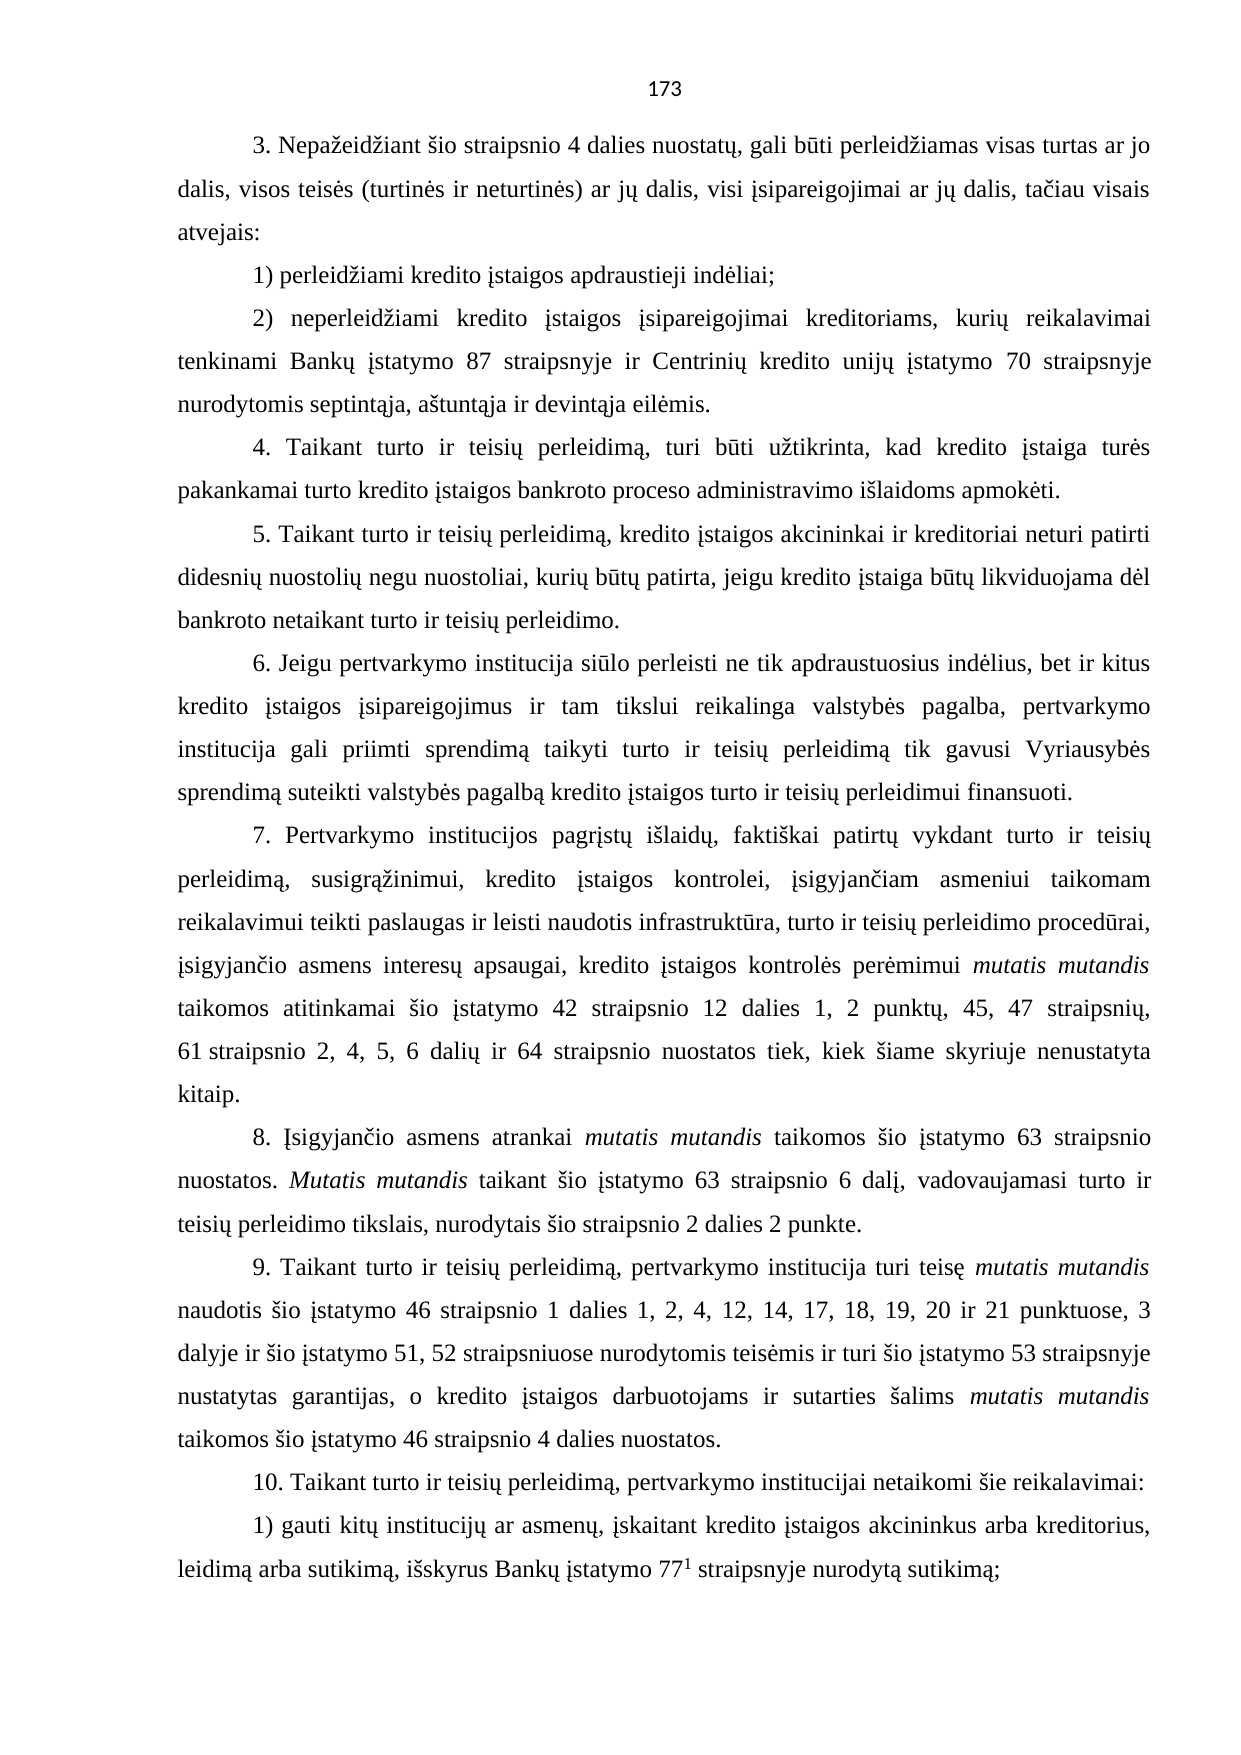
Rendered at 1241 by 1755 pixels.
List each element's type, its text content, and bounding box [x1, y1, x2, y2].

text 7. Pertvarkymo institucijos pagrįstų išlaidų, faktiškai patirtų vykdant turto ir teisių perleidimą, susigrąžinimui, kredito įstaigos kontrolei, įsigyjančiam asmeniui taikomam reikalavimui teikti paslaugas ir leisti naudotis infrastruktūra, turto ir teisių perleidimo procedūrai, įsigyjančio asmens interesų apsaugai, kredito įstaigos kontrolės perėmimui mutatis mutandis taikomos atitinkamai šio įstatymo 42 straipsnio 12 dalies 1, 2 punktų, 45, 47 straipsnių, 61 straipsnio 2, 4, 5, 6 dalių ir 64 straipsnio nuostatos tiek, kiek šiame skyriuje nenustatyta kitaip. [177, 821, 1152, 1108]
text 3. Nepažeidžiant šio straipsnio 4 dalies nuostatų, gali būti perleidžiamas visas turtas ar jo dalis, visos teisės (turtinės ir neturtinės) ar jų dalis, visi įsipareigojimai ar jų dalis, tačiau visais atvejais: [177, 131, 1152, 246]
text 10. Taikant turto ir teisių perleidimą, pertvarkymo institucijai netaikomi šie reikalavimai: [177, 1467, 1152, 1496]
text 6. Jeigu pertvarkymo institucija siūlo perleisti ne tik apdraustuosius indėlius, bet ir kitus kredito įstaigos įsipareigojimus ir tam tikslui reikalinga valstybės pagalba, pertvarkymo institucija gali priimti sprendimą taikyti turto ir teisių perleidimą tik gavusi Vyriausybės sprendimą suteikti valstybės pagalbą kredito įstaigos turto ir teisių perleidimui finansuoti. [177, 648, 1152, 806]
text 9. Taikant turto ir teisių perleidimą, pertvarkymo institucija turi teisę mutatis mutandis naudotis šio įstatymo 46 straipsnio 1 dalies 1, 2, 4, 12, 14, 17, 18, 19, 20 ir 21 punktuose, 3 dalyje ir šio įstatymo 51, 52 straipsniuose nurodytomis teisėmis ir turi šio įstatymo 53 straipsnyje nustatytas garantijas, o kredito įstaigos darbuotojams ir sutarties šalims mutatis mutandis taikomos šio įstatymo 46 straipsnio 4 dalies nuostatos. [177, 1252, 1152, 1453]
text 2) neperleidžiami kredito įstaigos įsipareigojimai kreditoriams, kurių reikalavimai tenkinami Bankų įstatymo 87 straipsnyje ir Centrinių kredito unijų įstatymo 70 straipsnyje nurodytomis septintąja, aštuntąja ir devintąja eilėmis. [177, 303, 1152, 418]
text 1) perleidžiami kredito įstaigos apdraustieji indėliai; [177, 260, 1152, 289]
text 4. Taikant turto ir teisių perleidimą, turi būti užtikrinta, kad kredito įstaiga turės pakankamai turto kredito įstaigos bankroto proceso administravimo išlaidoms apmokėti. [177, 432, 1152, 504]
text 8. Įsigyjančio asmens atrankai mutatis mutandis taikomos šio įstatymo 63 straipsnio nuostatos. Mutatis mutandis taikant šio įstatymo 63 straipsnio 6 dalį, vadovaujamasi turto ir teisių perleidimo tikslais, nurodytais šio straipsnio 2 dalies 2 punkte. [177, 1122, 1152, 1237]
text 1) gauti kitų institucijų ar asmenų, įskaitant kredito įstaigos akcininkus arba kreditorius, leidimą arba sutikimą, išskyrus Bankų įstatymo 771 straipsnyje nurodytą sutikimą; [177, 1511, 1152, 1582]
text 5. Taikant turto ir teisių perleidimą, kredito įstaigos akcininkai ir kreditoriai neturi patirti didesnių nuostolių negu nuostoliai, kurių būtų patirta, jeigu kredito įstaiga būtų likviduojama dėl bankroto netaikant turto ir teisių perleidimo. [177, 519, 1152, 634]
